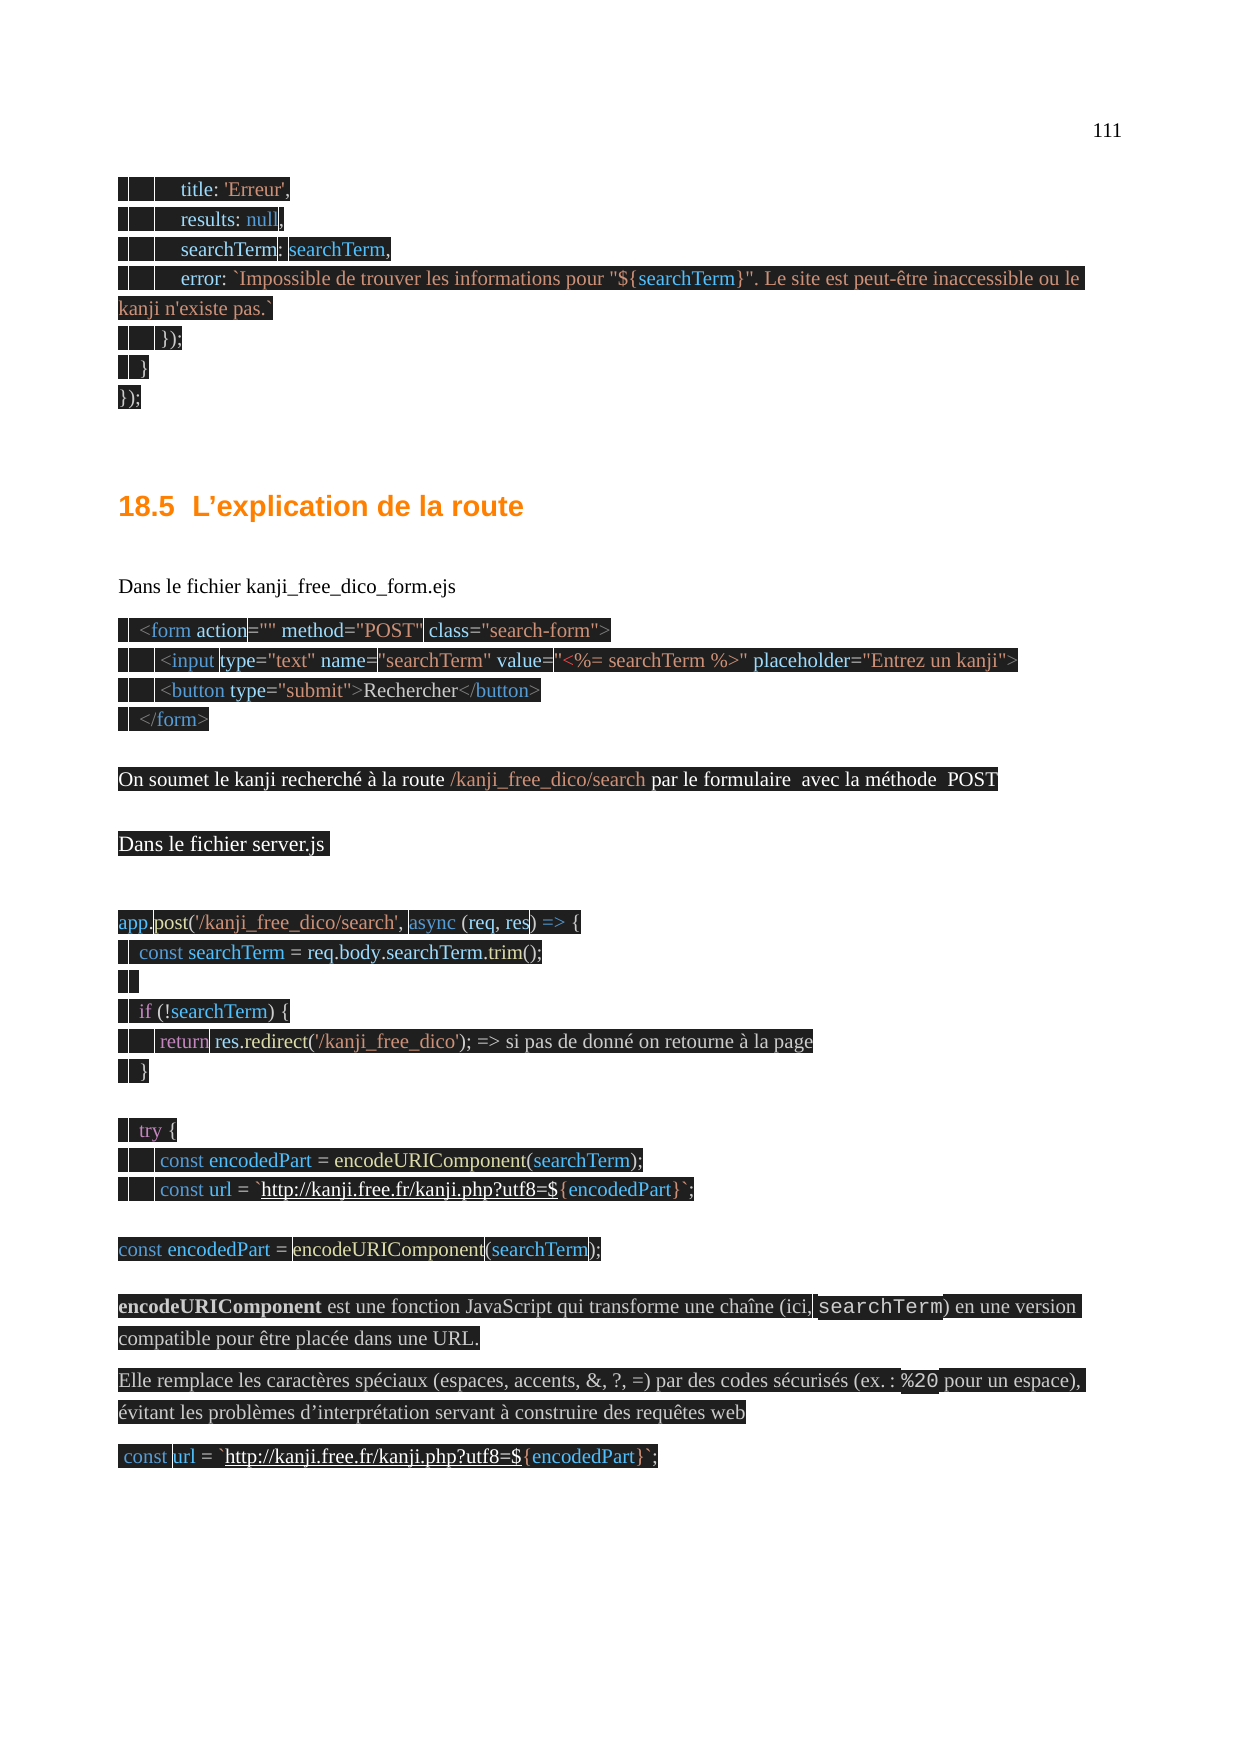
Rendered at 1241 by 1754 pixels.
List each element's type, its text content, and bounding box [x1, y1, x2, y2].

text <input type="text" name="searchTerm" value="<%= searchTerm %>" placeholder="Entrez un kanji"> [118, 642, 1122, 672]
text error: `Impossible de trouver les informations pour "${searchTerm}". Le site est peut-être inaccessible ou le kanji n'existe pas.` [118, 261, 1122, 320]
text if (!searchTerm) { [118, 993, 1122, 1023]
text const url = `http://kanji.free.fr/kanji.php?utf8=${encodedPart}`; [118, 1438, 1122, 1468]
text }); [118, 379, 1122, 409]
text app.post('/kanji_free_dico/search', async (req, res) => { [118, 910, 1122, 934]
text return res.redirect('/kanji_free_dico'); => si pas de donné on retourne à la page [118, 1023, 1122, 1053]
text results: null, [118, 201, 1122, 231]
text Elle remplace les caractères spéciaux (espaces, accents, &, ?, =) par des codes sécurisés (ex. : %20 pour un espace), évitant les problèmes d’interprétation servant à construire des requêtes web [118, 1364, 1122, 1424]
text searchTerm: searchTerm, [118, 231, 1122, 261]
text }); [118, 320, 1122, 350]
text const encodedPart = encodeURIComponent(searchTerm); [118, 1231, 1122, 1261]
text } [118, 1053, 1122, 1083]
text const searchTerm = req.body.searchTerm.trim(); [118, 934, 1122, 964]
text </form> [118, 702, 1122, 731]
text <form action="" method="POST" class="search-form"> [118, 613, 1122, 642]
text Dans le fichier server.js [118, 831, 1122, 856]
text const url = `http://kanji.free.fr/kanji.php?utf8=${encodedPart}`; [118, 1172, 1122, 1201]
text try { [118, 1112, 1122, 1142]
text title: 'Erreur', [118, 172, 1122, 201]
text } [118, 350, 1122, 379]
text encodeURIComponent est une fonction JavaScript qui transforme une chaîne (ici, searchTerm) en une version compatible pour être placée dans une URL. [118, 1290, 1122, 1350]
subtitle L’explication de la route [118, 489, 1122, 523]
text const encodedPart = encodeURIComponent(searchTerm); [118, 1142, 1122, 1172]
text Dans le fichier kanji_free_dico_form.ejs [118, 574, 1122, 598]
text On soumet le kanji recherché à la route /kanji_free_dico/search par le formulaire avec la méthode POST [118, 761, 1122, 791]
text <button type="submit">Rechercher</button> [118, 672, 1122, 702]
